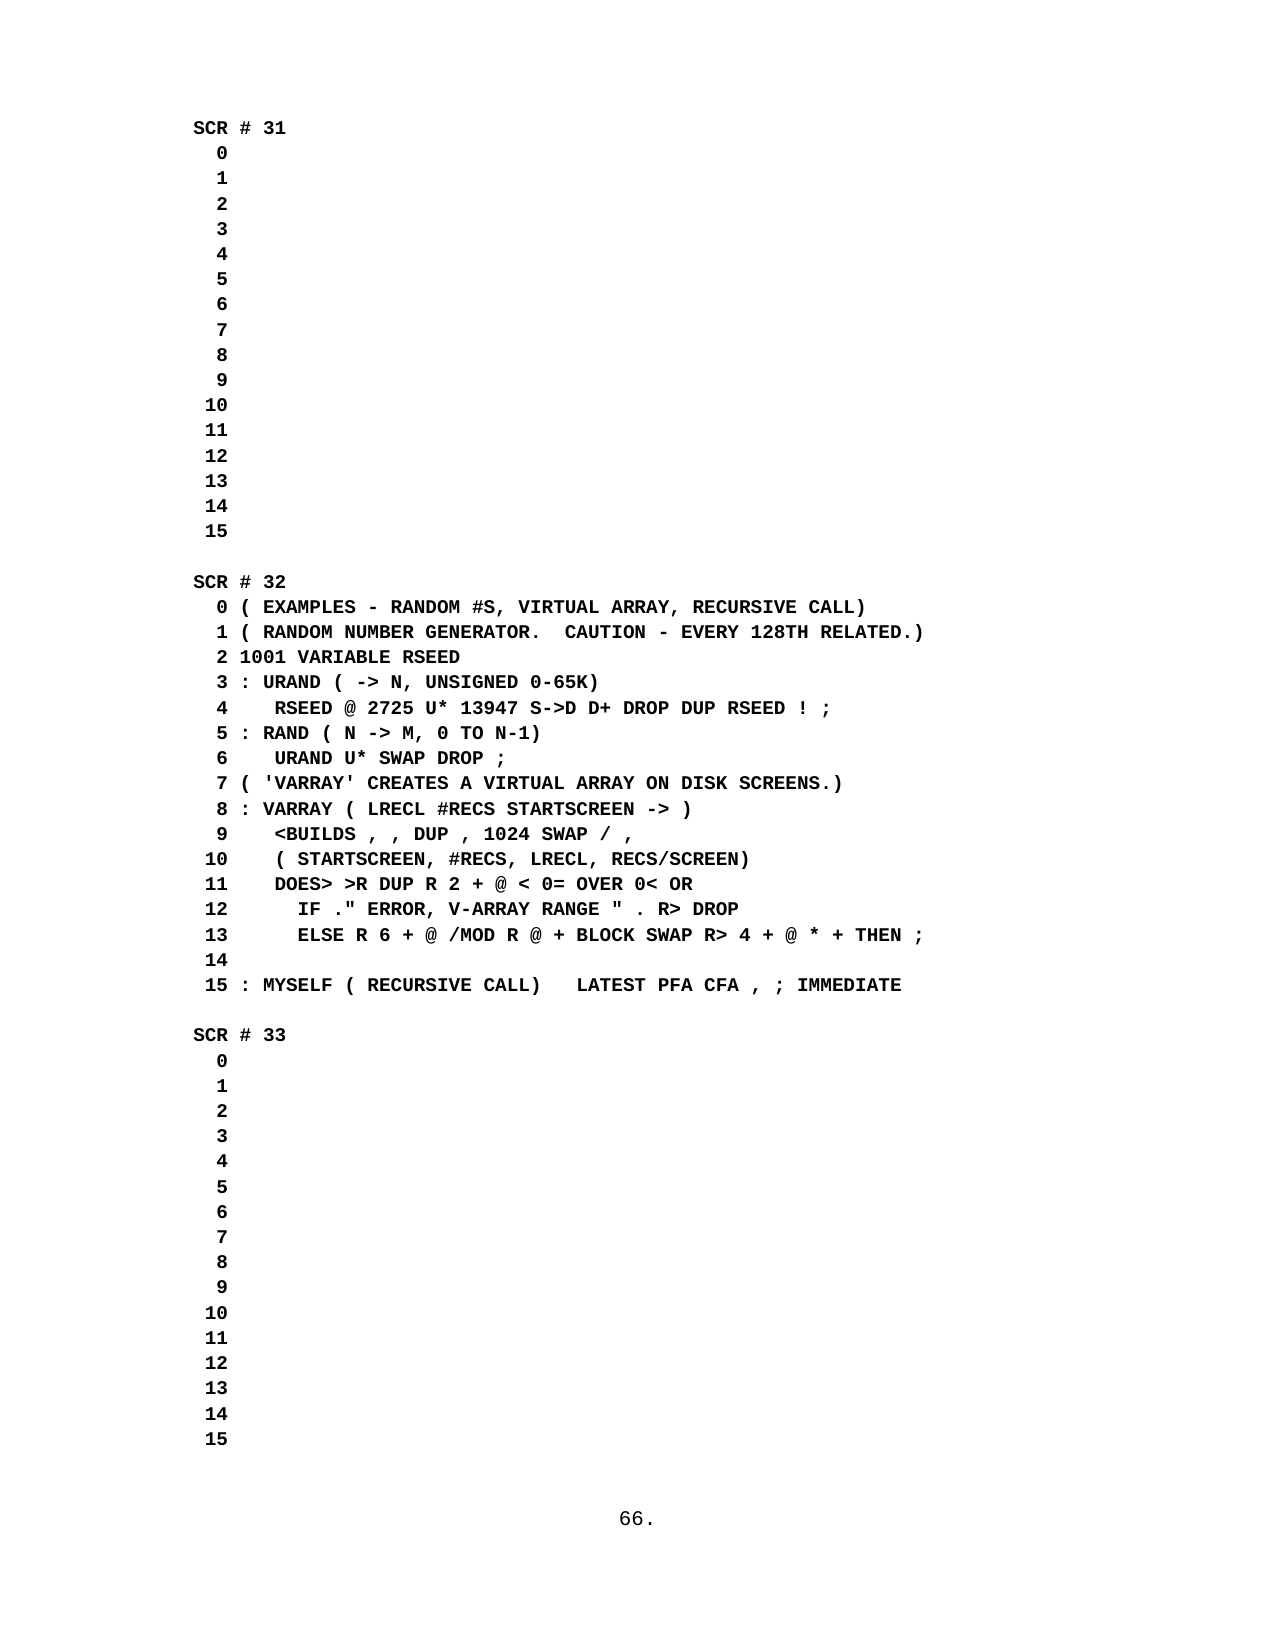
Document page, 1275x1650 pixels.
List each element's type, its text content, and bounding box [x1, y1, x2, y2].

text 2 [193, 194, 1157, 216]
text 8 [193, 345, 1157, 367]
text 7 ( 'VARRAY' CREATES A VIRTUAL ARRAY ON DISK SCREENS.) [193, 773, 1157, 796]
text 14 [193, 496, 1157, 518]
text 2 [193, 1101, 1157, 1123]
text 10 [193, 395, 1157, 417]
text 6 [193, 1202, 1157, 1224]
text 9 [193, 370, 1157, 392]
text 4 RSEED @ 2725 U* 13947 S->D D+ DROP DUP RSEED ! ; [193, 698, 1157, 720]
text SCR # 31 [193, 118, 1157, 140]
text 7 [193, 320, 1157, 342]
text 12 [193, 446, 1157, 468]
text 1 [193, 1076, 1157, 1098]
text 1 ( RANDOM NUMBER GENERATOR. CAUTION - EVERY 128TH RELATED.) [193, 622, 1157, 644]
text 9 [193, 1278, 1157, 1300]
text 15 [193, 521, 1157, 543]
text 13 [193, 471, 1157, 493]
text 10 ( STARTSCREEN, #RECS, LRECL, RECS/SCREEN) [193, 849, 1157, 871]
text 11 [193, 421, 1157, 443]
text 14 [193, 1404, 1157, 1426]
text 15 : MYSELF ( RECURSIVE CALL) LATEST PFA CFA , ; IMMEDIATE [193, 975, 1157, 997]
text 3 [193, 219, 1157, 241]
text 11 DOES> >R DUP R 2 + @ < 0= OVER 0< OR [193, 874, 1157, 896]
text 4 [193, 244, 1157, 266]
text 0 ( EXAMPLES - RANDOM #S, VIRTUAL ARRAY, RECURSIVE CALL) [193, 597, 1157, 619]
text 5 [193, 269, 1157, 291]
text 1 [193, 168, 1157, 191]
text 3 [193, 1126, 1157, 1148]
text 12 IF ." ERROR, V-ARRAY RANGE " . R> DROP [193, 899, 1157, 922]
text 12 [193, 1353, 1157, 1375]
text 0 [193, 143, 1157, 165]
text 5 [193, 1177, 1157, 1199]
text 13 [193, 1378, 1157, 1401]
text 8 : VARRAY ( LRECL #RECS STARTSCREEN -> ) [193, 799, 1157, 821]
text SCR # 32 [193, 572, 1157, 594]
text 0 [193, 1051, 1157, 1073]
text 14 [193, 950, 1157, 972]
text 15 [193, 1429, 1157, 1451]
text 7 [193, 1227, 1157, 1249]
text SCR # 33 [193, 1026, 1157, 1048]
text 5 : RAND ( N -> M, 0 TO N-1) [193, 723, 1157, 745]
text 2 1001 VARIABLE RSEED [193, 647, 1157, 669]
text 3 : URAND ( -> N, UNSIGNED 0-65K) [193, 673, 1157, 695]
text 10 [193, 1303, 1157, 1325]
text 9 <BUILDS , , DUP , 1024 SWAP / , [193, 824, 1157, 846]
text 6 URAND U* SWAP DROP ; [193, 748, 1157, 770]
text 4 [193, 1152, 1157, 1174]
text 8 [193, 1252, 1157, 1274]
text 11 [193, 1328, 1157, 1350]
text 6 [193, 294, 1157, 317]
text 13 ELSE R 6 + @ /MOD R @ + BLOCK SWAP R> 4 + @ * + THEN ; [193, 925, 1157, 947]
